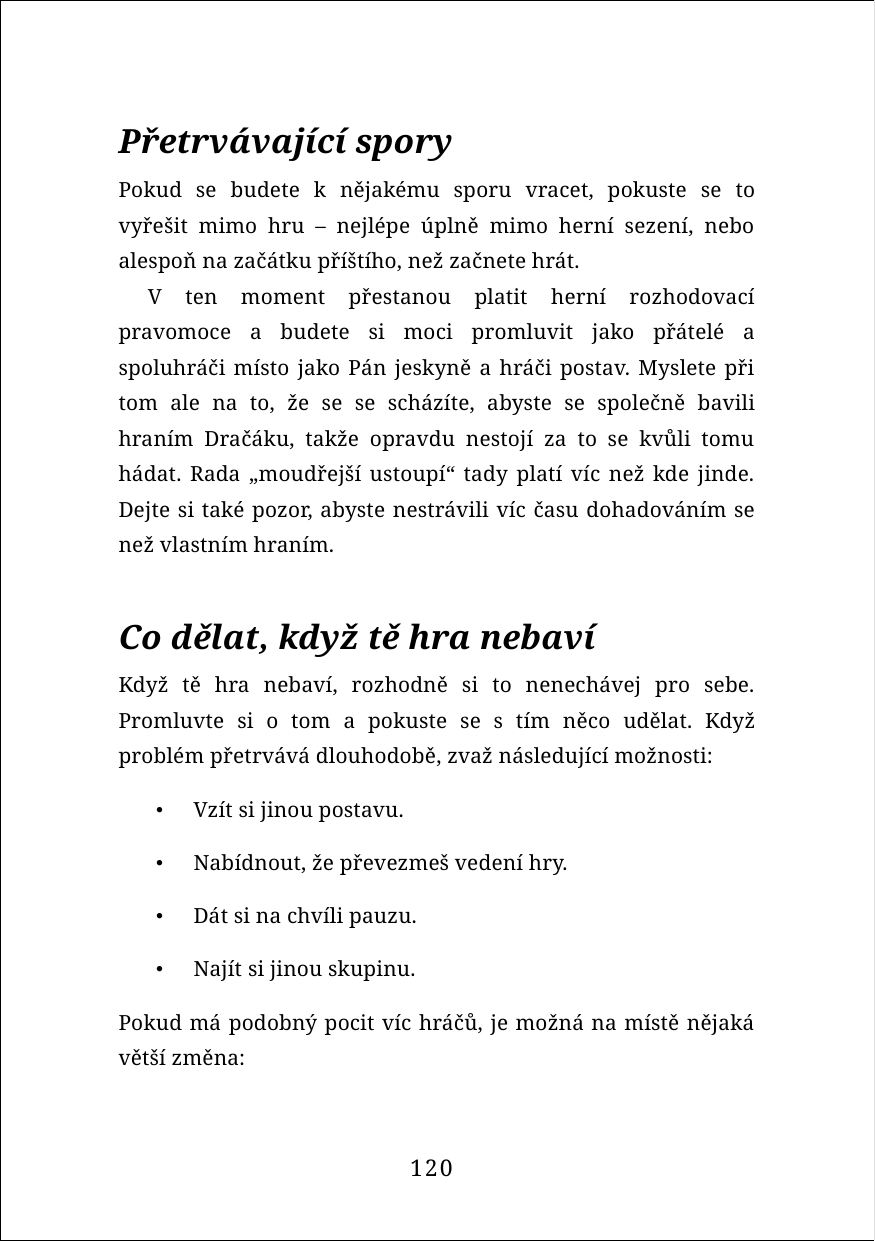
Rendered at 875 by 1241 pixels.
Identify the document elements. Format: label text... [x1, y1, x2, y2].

text Když tě hra nebaví, rozhodně si to nenechávej pro sebe. Promluvte si o tom a pokuste se s tím něco udělat. Když problém přetrvává dlouhodobě, zvaž následující možnosti: [118, 671, 756, 770]
list Najít si jinou skupinu. [156, 954, 756, 983]
text Pokud má podobný pocit víc hráčů, je možná na místě nějaká větší změna: [118, 1008, 756, 1072]
text Pokud se budete k nějakému sporu vracet, pokuste se to vyřešit mimo hru – nejlépe úplně mimo herní sezení, nebo alespoň na začátku příštího, než začnete hrát. V ten moment přestanou platit herní rozhodovací pravomoce a budete si moci promluvit jako přátelé a spoluhráči místo jako Pán jeskyně a hráči postav. Myslete při tom ale na to, že se se scházíte, abyste se společně bavili hraním Dračáku, takže opravdu nestojí za to se kvůli tomu hádat. Rada „moudřejší ustoupí“ tady platí víc než kde jinde. Dejte si také pozor, abyste nestrávili víc času dohadováním se než vlastním hraním. [118, 175, 756, 559]
subtitle Přetrvávající spory [118, 118, 756, 164]
list Dát si na chvíli pauzu. [156, 901, 756, 930]
subtitle Co dělat, když tě hra nebaví [118, 613, 756, 659]
list Nabídnout, že převezmeš vedení hry. [156, 848, 756, 877]
list Vzít si jinou postavu. [156, 795, 756, 823]
